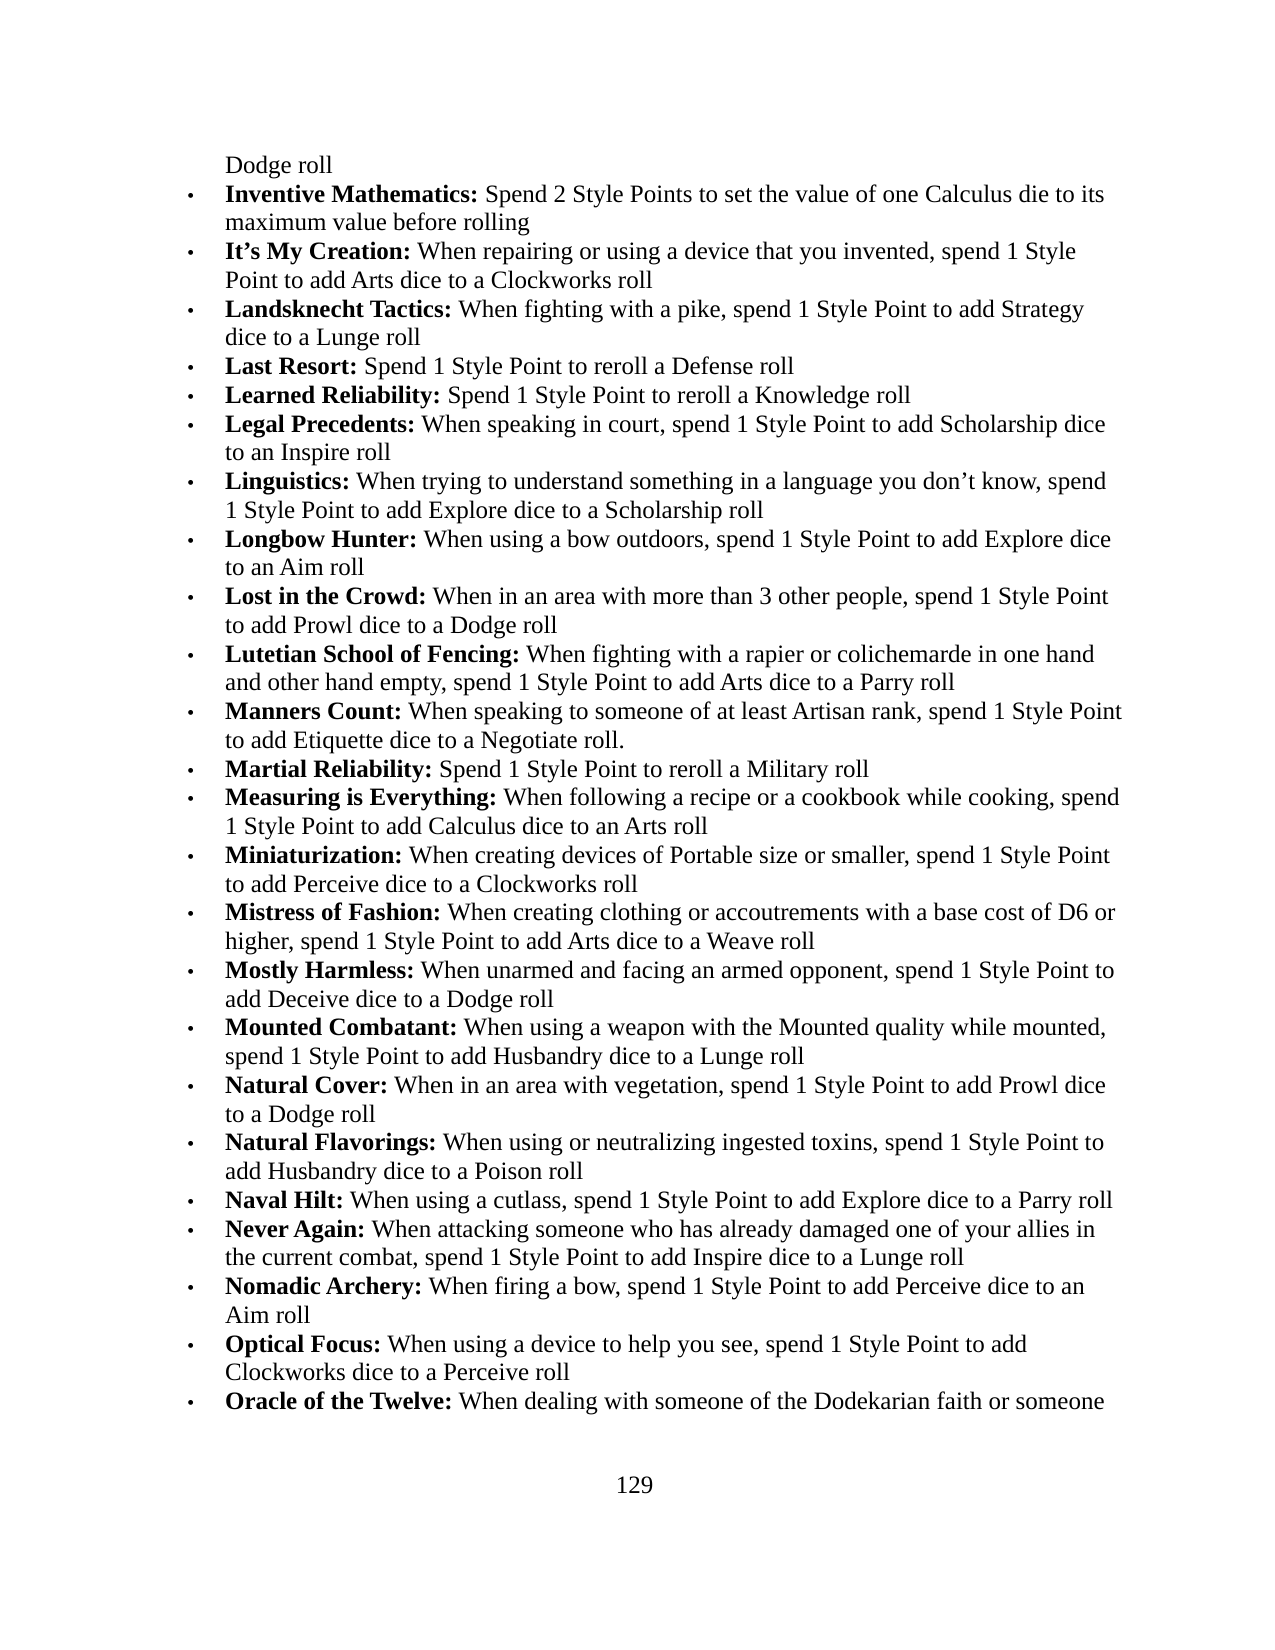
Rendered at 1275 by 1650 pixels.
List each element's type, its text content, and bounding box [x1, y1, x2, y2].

list Legal Precedents: When speaking in court, spend 1 Style Point to add Scholarship dice to an Inspire roll [187, 409, 1125, 466]
list Mistress of Fashion: When creating clothing or accoutrements with a base cost of D6 or higher, spend 1 Style Point to add Arts dice to a Weave roll [187, 897, 1125, 955]
list Dodge roll [187, 150, 1125, 179]
list Mounted Combatant: When using a weapon with the Mounted quality while mounted, spend 1 Style Point to add Husbandry dice to a Lunge roll [187, 1012, 1125, 1070]
list Mostly Harmless: When unarmed and facing an armed opponent, spend 1 Style Point to add Deceive dice to a Dodge roll [187, 955, 1125, 1012]
list Last Resort: Spend 1 Style Point to reroll a Defense roll [187, 351, 1125, 380]
list Never Again: When attacking someone who has already damaged one of your allies in the current combat, spend 1 Style Point to add Inspire dice to a Lunge roll [187, 1214, 1125, 1271]
list Lutetian School of Fencing: When fighting with a rapier or colichemarde in one hand and other hand empty, spend 1 Style Point to add Arts dice to a Parry roll [187, 639, 1125, 696]
list Oracle of the Twelve: When dealing with someone of the Dodekarian faith or someone [187, 1386, 1125, 1415]
list Naval Hilt: When using a cutlass, spend 1 Style Point to add Explore dice to a Parry roll [187, 1185, 1125, 1214]
list Optical Focus: When using a device to help you see, spend 1 Style Point to add Clockworks dice to a Perceive roll [187, 1329, 1125, 1386]
list Landsknecht Tactics: When fighting with a pike, spend 1 Style Point to add Strategy dice to a Lunge roll [187, 294, 1125, 351]
list Longbow Hunter: When using a bow outdoors, spend 1 Style Point to add Explore dice to an Aim roll [187, 524, 1125, 581]
list Learned Reliability: Spend 1 Style Point to reroll a Knowledge roll [187, 380, 1125, 409]
list Lost in the Crowd: When in an area with more than 3 other people, spend 1 Style Point to add Prowl dice to a Dodge roll [187, 581, 1125, 639]
list Inventive Mathematics: Spend 2 Style Points to set the value of one Calculus die to its maximum value before rolling [187, 179, 1125, 236]
list Natural Cover: When in an area with vegetation, spend 1 Style Point to add Prowl dice to a Dodge roll [187, 1070, 1125, 1127]
list Martial Reliability: Spend 1 Style Point to reroll a Military roll [187, 754, 1125, 782]
list It’s My Creation: When repairing or using a device that you invented, spend 1 Style Point to add Arts dice to a Clockworks roll [187, 236, 1125, 294]
list Linguistics: When trying to understand something in a language you don’t know, spend 1 Style Point to add Explore dice to a Scholarship roll [187, 466, 1125, 524]
list Nomadic Archery: When firing a bow, spend 1 Style Point to add Perceive dice to an Aim roll [187, 1271, 1125, 1329]
list Natural Flavorings: When using or neutralizing ingested toxins, spend 1 Style Point to add Husbandry dice to a Poison roll [187, 1127, 1125, 1185]
list Miniaturization: When creating devices of Portable size or smaller, spend 1 Style Point to add Perceive dice to a Clockworks roll [187, 840, 1125, 897]
list Manners Count: When speaking to someone of at least Artisan rank, spend 1 Style Point to add Etiquette dice to a Negotiate roll. [187, 696, 1125, 754]
list Measuring is Everything: When following a recipe or a cookbook while cooking, spend 1 Style Point to add Calculus dice to an Arts roll [187, 782, 1125, 840]
